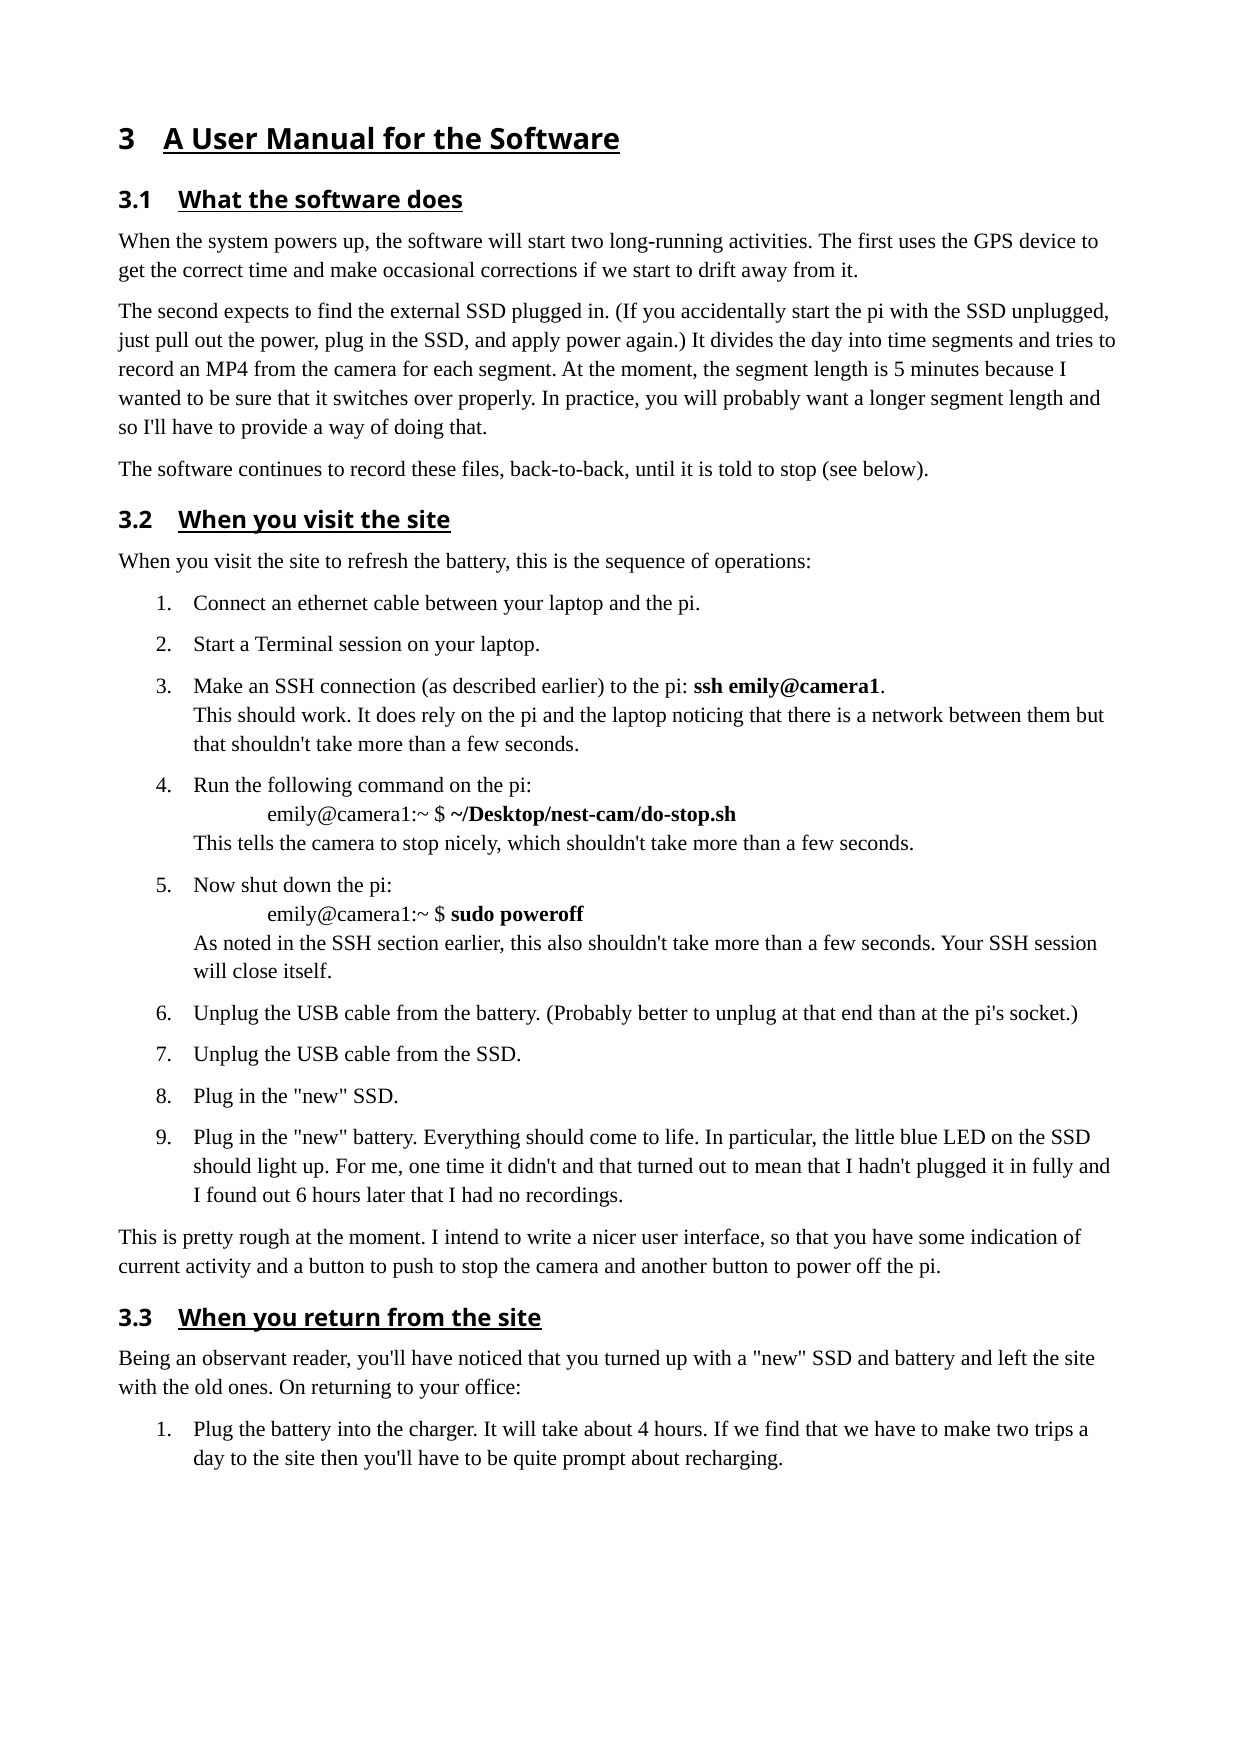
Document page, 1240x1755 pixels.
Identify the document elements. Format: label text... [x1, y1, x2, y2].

text The software continues to record these files, back-to-back, until it is told to stop (see below). [118, 456, 1121, 481]
list Now shut down the pi: emily@camera1:~ $ sudo poweroff As noted in the SSH section earlier, this also shouldn't take more than a few seconds. Your SSH session will close itself. [156, 872, 1121, 984]
list Run the following command on the pi: emily@camera1:~ $ ~/Desktop/nest-cam/do-stop.sh This tells the camera to stop nicely, which shouldn't take more than a few seconds. [156, 772, 1121, 855]
text The second expects to find the external SSD plugged in. (If you accidentally start the pi with the SSD unplugged, just pull out the power, plug in the SSD, and apply power again.) It divides the day into time segments and tries to record an MP4 from the camera for each segment. At the moment, the segment length is 5 minutes because I wanted to be sure that it switches over properly. In practice, you will probably want a longer segment length and so I'll have to provide a way of doing that. [118, 298, 1121, 439]
list Unplug the USB cable from the battery. (Probably better to unplug at that end than at the pi's socket.) [156, 1000, 1121, 1025]
subtitle When you visit the site [118, 503, 1121, 536]
list Plug the battery into the charger. It will take about 4 hours. If we find that we have to make two trips a day to the site then you'll have to be quite prompt about recharging. [156, 1416, 1121, 1470]
text Being an observant reader, you'll have noticed that you turned up with a "new" SSD and battery and left the site with the old ones. On returning to your office: [118, 1345, 1121, 1399]
list Plug in the "new" battery. Everything should come to life. In particular, the little blue LED on the SSD should light up. For me, one time it didn't and that turned out to mean that I hadn't plugged it in fully and I found out 6 hours later that I had no recordings. [156, 1124, 1121, 1207]
list Connect an ethernet cable between your laptop and the pi. [156, 590, 1121, 615]
list Start a Terminal session on your laptop. [156, 631, 1121, 657]
list Make an SSH connection (as described earlier) to the pi: ssh emily@camera1. This should work. It does rely on the pi and the laptop noticing that there is a network between them but that shouldn't take more than a few seconds. [156, 673, 1121, 756]
list Plug in the "new" SSD. [156, 1083, 1121, 1108]
text When the system powers up, the software will start two long-running activities. The first uses the GPS device to get the correct time and make occasional corrections if we start to drift away from it. [118, 228, 1121, 282]
text When you visit the site to refresh the battery, this is the sequence of operations: [118, 548, 1121, 574]
list Unplug the USB cable from the SSD. [156, 1041, 1121, 1067]
subtitle When you return from the site [118, 1300, 1121, 1333]
text This is pretty rough at the moment. I intend to write a nicer user interface, so that you have some indication of current activity and a button to push to stop the camera and another button to power off the pi. [118, 1224, 1121, 1278]
subtitle What the software does [118, 183, 1121, 215]
subtitle A User Manual for the Software [118, 118, 1121, 158]
